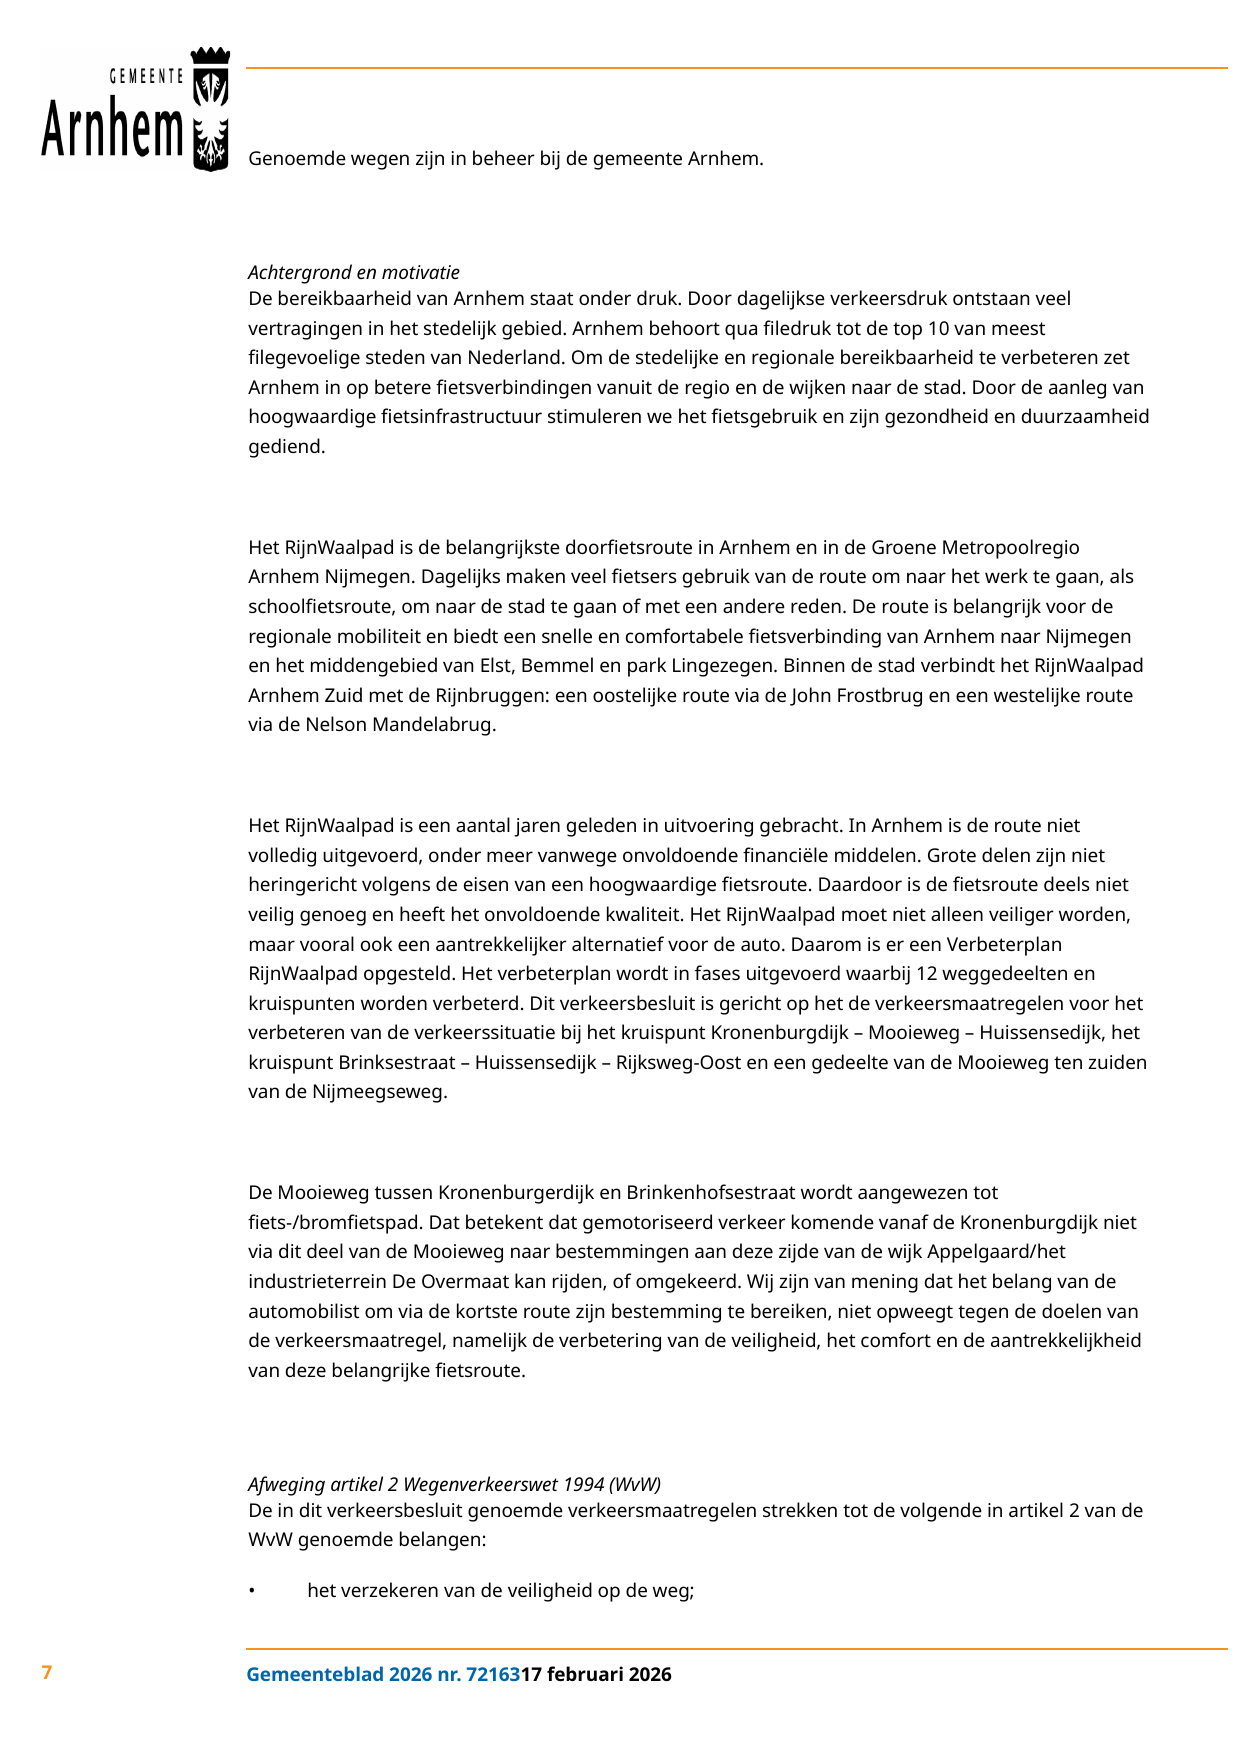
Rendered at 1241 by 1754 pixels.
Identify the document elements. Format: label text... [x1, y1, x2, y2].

text Het RijnWaalpad is een aantal jaren geleden in uitvoering gebracht. In Arnhem is de route niet volledig uitgevoerd, onder meer vanwege onvoldoende financiële middelen. Grote delen zijn niet heringericht volgens de eisen van een hoogwaardige fietsroute. Daardoor is de fietsroute deels niet veilig genoeg en heeft het onvoldoende kwaliteit. Het RijnWaalpad moet niet alleen veiliger worden, maar vooral ook een aantrekkelijker alternatief voor de auto. Daarom is er een Verbeterplan RijnWaalpad opgesteld. Het verbeterplan wordt in fases uitgevoerd waarbij 12 weggedeelten en kruispunten worden verbeterd. Dit verkeersbesluit is gericht op het de verkeersmaatregelen voor het verbeteren van de verkeerssituatie bij het kruispunt Kronenburgdijk – Mooieweg – Huissensedijk, het kruispunt Brinksestraat – Huissensedijk – Rijksweg-Oost en een gedeelte van de Mooieweg ten zuiden van de Nijmeegseweg. [248, 812, 1152, 1104]
text Het RijnWaalpad is de belangrijkste doorfietsroute in Arnhem en in de Groene Metropoolregio Arnhem Nijmegen. Dagelijks maken veel fietsers gebruik van de route om naar het werk te gaan, als schoolfietsroute, om naar de stad te gaan of met een andere reden. De route is belangrijk voor de regionale mobiliteit en biedt een snelle en comfortabele fietsverbinding van Arnhem naar Nijmegen en het middengebied van Elst, Bemmel en park Lingezegen. Binnen de stad verbindt het RijnWaalpad Arnhem Zuid met de Rijnbruggen: een oostelijke route via de John Frostbrug en een westelijke route via de Nelson Mandelabrug. [248, 534, 1152, 737]
list het verzekeren van de veiligheid op de weg; [248, 1577, 1152, 1603]
text De bereikbaarheid van Arnhem staat onder druk. Door dagelijkse verkeersdruk ontstaan veel vertragingen in het stedelijk gebied. Arnhem behoort qua filedruk tot de top 10 van meest filegevoelige steden van Nederland. Om de stedelijke en regionale bereikbaarheid te verbeteren zet Arnhem in op betere fietsverbindingen vanuit de regio en de wijken naar de stad. Door de aanleg van hoogwaardige fietsinfrastructuur stimuleren we het fietsgebruik en zijn gezondheid en duurzaamheid gediend. [248, 285, 1152, 459]
text Genoemde wegen zijn in beheer bij de gemeente Arnhem. [248, 145, 1152, 171]
text De Mooieweg tussen Kronenburgerdijk en Brinkenhofsestraat wordt aangewezen tot fiets-/bromfietspad. Dat betekent dat gemotoriseerd verkeer komende vanaf de Kronenburgdijk niet via dit deel van de Mooieweg naar bestemmingen aan deze zijde van de wijk Appelgaard/het industrieterrein De Overmaat kan rijden, of omgekeerd. Wij zijn van mening dat het belang van de automobilist om via de kortste route zijn bestemming te bereiken, niet opweegt tegen de doelen van de verkeersmaatregel, namelijk de verbetering van de veiligheid, het comfort en de aantrekkelijkheid van deze belangrijke fietsroute. [248, 1179, 1152, 1383]
picture [41, 47, 231, 172]
text De in dit verkeersbesluit genoemde verkeersmaatregelen strekken tot de volgende in artikel 2 van de WvW genoemde belangen: [248, 1497, 1152, 1552]
text Afweging artikel 2 Wegenverkeerswet 1994 (WvW) [248, 1471, 1152, 1497]
text Achtergrond en motivatie [248, 259, 1152, 285]
